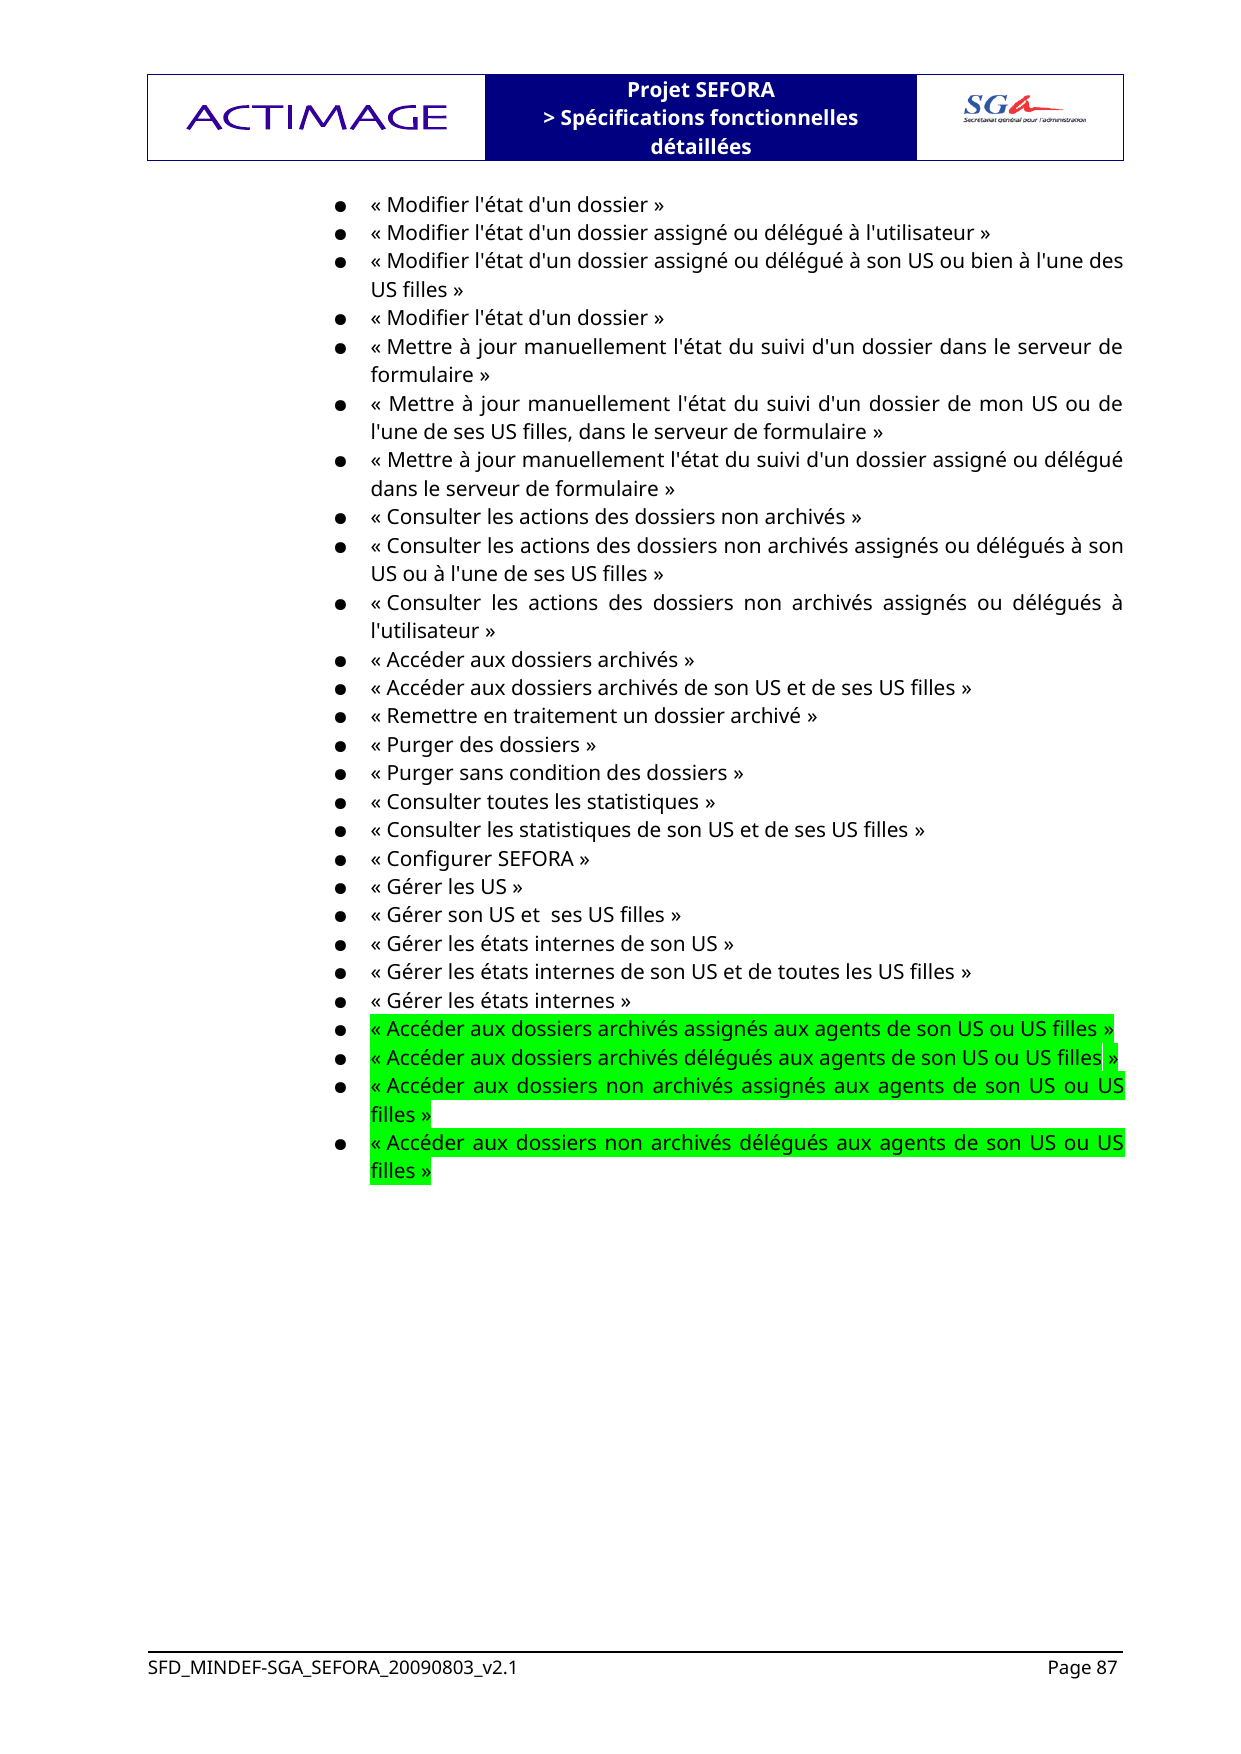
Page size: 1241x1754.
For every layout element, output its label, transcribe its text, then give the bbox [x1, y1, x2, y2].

list « Remettre en traitement un dossier archivé » [333, 702, 1125, 730]
list « Accéder aux dossiers archivés assignés aux agents de son US ou US filles » [333, 1014, 1125, 1043]
list « Consulter les actions des dossiers non archivés assignés ou délégués à son US ou à l'une de ses US filles » [333, 531, 1125, 588]
list « Modifier l'état d'un dossier » [333, 303, 1125, 332]
list « Gérer les états internes de son US » [333, 929, 1125, 957]
list « Accéder aux dossiers archivés de son US et de ses US filles » [333, 673, 1125, 702]
list « Accéder aux dossiers archivés » [333, 645, 1125, 673]
list « Modifier l'état d'un dossier » [333, 190, 1125, 218]
list « Gérer les états internes de son US et de toutes les US filles » [333, 957, 1125, 986]
list « Consulter toutes les statistiques » [333, 787, 1125, 815]
list « Accéder aux dossiers archivés délégués aux agents de son US ou US filles » [333, 1043, 1125, 1071]
list « Configurer SEFORA » [333, 844, 1125, 872]
list « Mettre à jour manuellement l'état du suivi d'un dossier de mon US ou de l'une de ses US filles, dans le serveur de formulaire » [333, 389, 1125, 446]
list « Gérer les US » [333, 872, 1125, 901]
list « Accéder aux dossiers non archivés assignés aux agents de son US ou US filles » [333, 1071, 1125, 1128]
list « Consulter les statistiques de son US et de ses US filles » [333, 815, 1125, 844]
list « Gérer son US et ses US filles » [333, 901, 1125, 929]
list « Consulter les actions des dossiers non archivés assignés ou délégués à l'utilisateur » [333, 588, 1125, 645]
list « Mettre à jour manuellement l'état du suivi d'un dossier assigné ou délégué dans le serveur de formulaire » [333, 446, 1125, 502]
list « Purger des dossiers » [333, 730, 1125, 758]
list « Modifier l'état d'un dossier assigné ou délégué à son US ou bien à l'une des US filles » [333, 247, 1125, 303]
list « Accéder aux dossiers non archivés délégués aux agents de son US ou US filles » [333, 1128, 1125, 1185]
list « Modifier l'état d'un dossier assigné ou délégué à l'utilisateur » [333, 218, 1125, 247]
picture [953, 80, 1102, 141]
list « Consulter les actions des dossiers non archivés » [333, 502, 1125, 531]
list « Gérer les états internes » [333, 986, 1125, 1014]
list « Purger sans condition des dossiers » [333, 758, 1125, 787]
list « Mettre à jour manuellement l'état du suivi d'un dossier dans le serveur de formulaire » [333, 332, 1125, 389]
